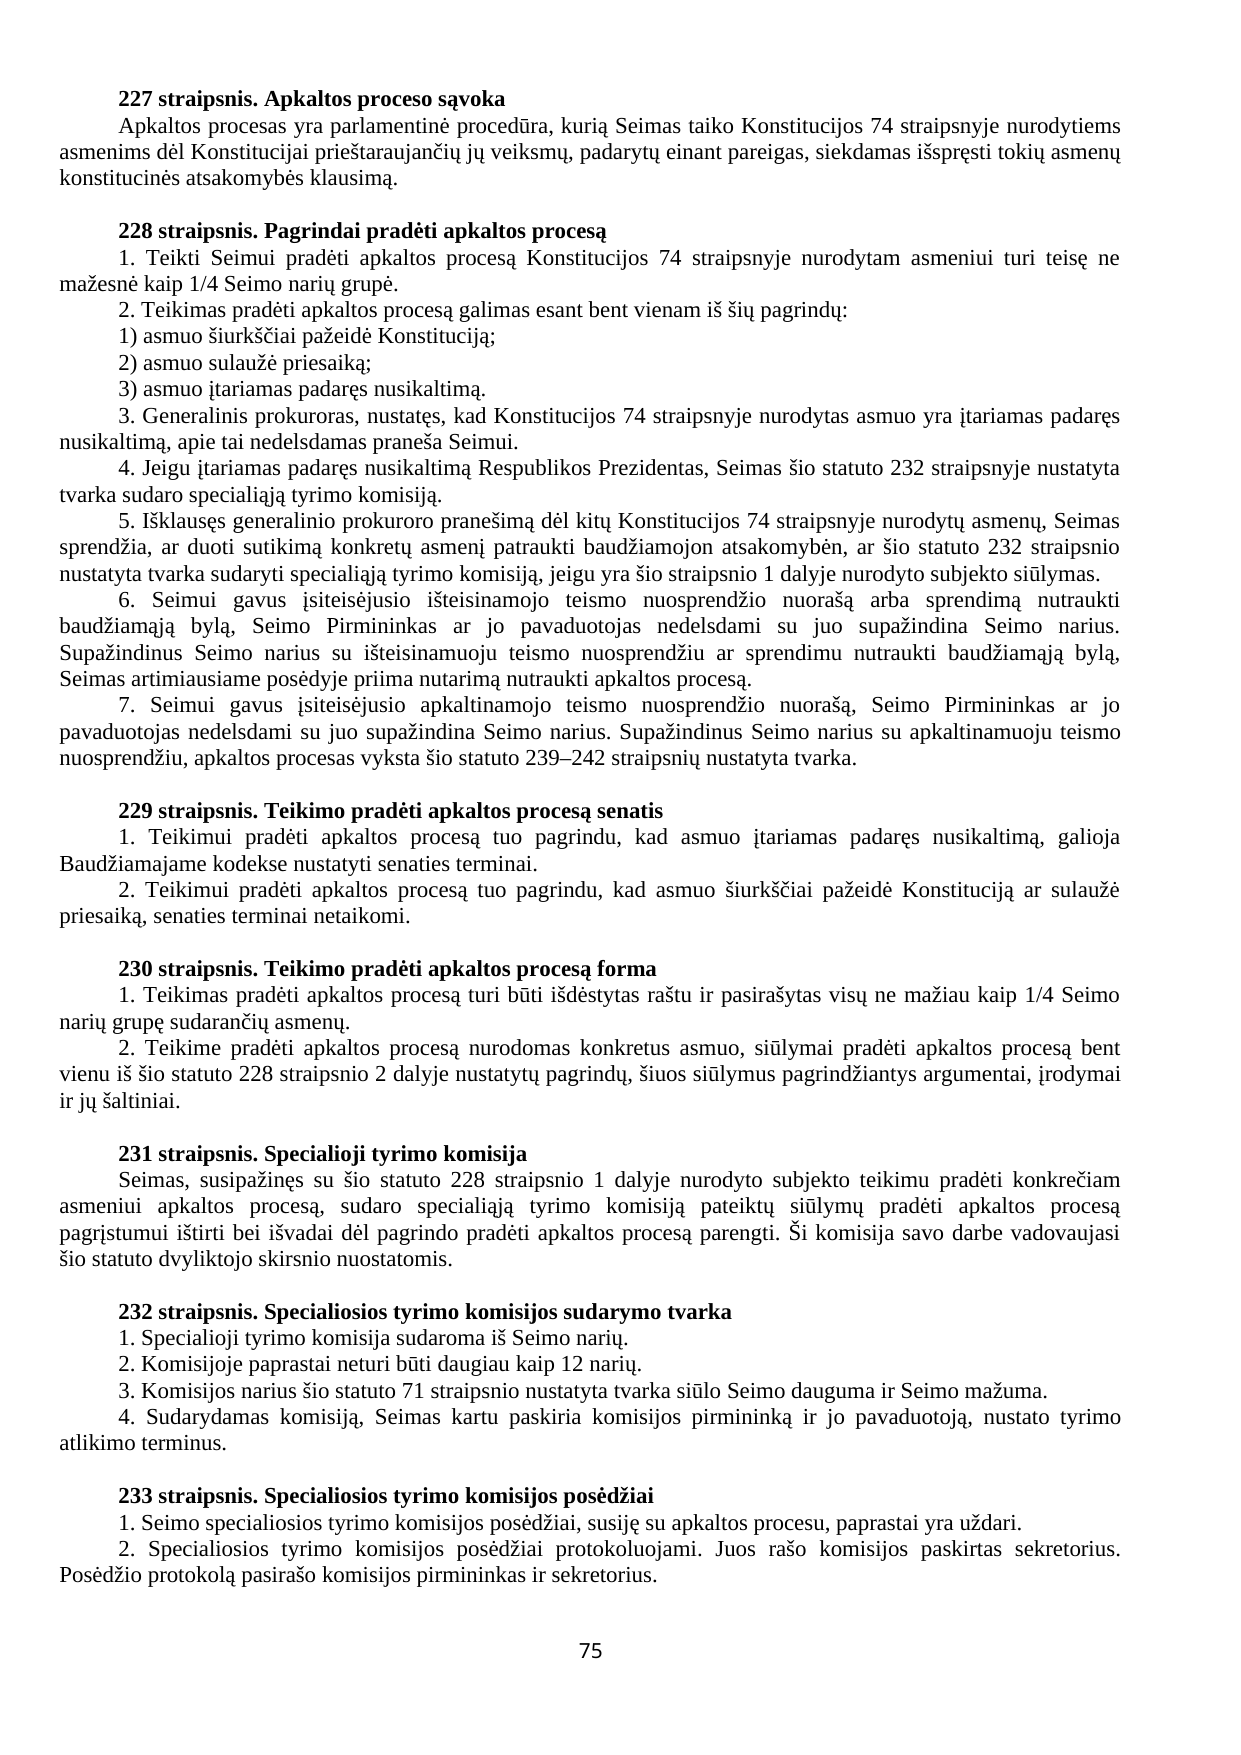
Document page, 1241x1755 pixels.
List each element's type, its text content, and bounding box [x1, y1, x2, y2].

text 229 straipsnis. Teikimo pradėti apkaltos procesą senatis [59, 797, 1122, 823]
text 2. Komisijoje paprastai neturi būti daugiau kaip 12 narių. [59, 1350, 1122, 1377]
text 2) asmuo sulaužė priesaiką; [59, 349, 1122, 375]
text 3) asmuo įtariamas padaręs nusikaltimą. [59, 375, 1122, 402]
text 231 straipsnis. Specialioji tyrimo komisija [59, 1139, 1122, 1166]
text 5. Išklausęs generalinio prokuroro pranešimą dėl kitų Konstitucijos 74 straipsnyje nurodytų asmenų, Seimas sprendžia, ar duoti sutikimą konkretų asmenį patraukti baudžiamojon atsakomybėn, ar šio statuto 232 straipsnio nustatyta tvarka sudaryti specialiąją tyrimo komisiją, jeigu yra šio straipsnio 1 dalyje nurodyto subjekto siūlymas. [59, 507, 1122, 586]
text 7. Seimui gavus įsiteisėjusio apkaltinamojo teismo nuosprendžio nuorašą, Seimo Pirmininkas ar jo pavaduotojas nedelsdami su juo supažindina Seimo narius. Supažindinus Seimo narius su apkaltinamuoju teismo nuosprendžiu, apkaltos procesas vyksta šio statuto 239–242 straipsnių nustatyta tvarka. [59, 692, 1122, 771]
text 3. Generalinis prokuroras, nustatęs, kad Konstitucijos 74 straipsnyje nurodytas asmuo yra įtariamas padaręs nusikaltimą, apie tai nedelsdamas praneša Seimui. [59, 402, 1122, 454]
text 2. Teikimas pradėti apkaltos procesą galimas esant bent vienam iš šių pagrindų: [59, 296, 1122, 323]
text 4. Jeigu įtariamas padaręs nusikaltimą Respublikos Prezidentas, Seimas šio statuto 232 straipsnyje nustatyta tvarka sudaro specialiąją tyrimo komisiją. [59, 454, 1122, 507]
text Seimas, susipažinęs su šio statuto 228 straipsnio 1 dalyje nurodyto subjekto teikimu pradėti konkrečiam asmeniui apkaltos procesą, sudaro specialiąją tyrimo komisiją pateiktų siūlymų pradėti apkaltos procesą pagrįstumui ištirti bei išvadai dėl pagrindo pradėti apkaltos procesą parengti. Ši komisija savo darbe vadovaujasi šio statuto dvyliktojo skirsnio nuostatomis. [59, 1166, 1122, 1271]
text 3. Komisijos narius šio statuto 71 straipsnio nustatyta tvarka siūlo Seimo dauguma ir Seimo mažuma. [59, 1377, 1122, 1403]
text 227 straipsnis. Apkaltos proceso sąvoka [59, 85, 1122, 112]
text 230 straipsnis. Teikimo pradėti apkaltos procesą forma [59, 955, 1122, 981]
text 228 straipsnis. Pagrindai pradėti apkaltos procesą [59, 217, 1122, 243]
text 2. Specialiosios tyrimo komisijos posėdžiai protokoluojami. Juos rašo komisijos paskirtas sekretorius. Posėdžio protokolą pasirašo komisijos pirmininkas ir sekretorius. [59, 1535, 1122, 1588]
text Apkaltos procesas yra parlamentinė procedūra, kurią Seimas taiko Konstitucijos 74 straipsnyje nurodytiems asmenims dėl Konstitucijai prieštaraujančių jų veiksmų, padarytų einant pareigas, siekdamas išspręsti tokių asmenų konstitucinės atsakomybės klausimą. [59, 112, 1122, 191]
text 1) asmuo šiurkščiai pažeidė Konstituciją; [59, 323, 1122, 349]
text 6. Seimui gavus įsiteisėjusio išteisinamojo teismo nuosprendžio nuorašą arba sprendimą nutraukti baudžiamąją bylą, Seimo Pirmininkas ar jo pavaduotojas nedelsdami su juo supažindina Seimo narius. Supažindinus Seimo narius su išteisinamuoju teismo nuosprendžiu ar sprendimu nutraukti baudžiamąją bylą, Seimas artimiausiame posėdyje priima nutarimą nutraukti apkaltos procesą. [59, 586, 1122, 692]
text 2. Teikimui pradėti apkaltos procesą tuo pagrindu, kad asmuo šiurkščiai pažeidė Konstituciją ar sulaužė priesaiką, senaties terminai netaikomi. [59, 876, 1122, 929]
text 2. Teikime pradėti apkaltos procesą nurodomas konkretus asmuo, siūlymai pradėti apkaltos procesą bent vienu iš šio statuto 228 straipsnio 2 dalyje nustatytų pagrindų, šiuos siūlymus pagrindžiantys argumentai, įrodymai ir jų šaltiniai. [59, 1034, 1122, 1113]
text 1. Teikti Seimui pradėti apkaltos procesą Konstitucijos 74 straipsnyje nurodytam asmeniui turi teisę ne mažesnė kaip 1/4 Seimo narių grupė. [59, 243, 1122, 296]
text 1. Teikimas pradėti apkaltos procesą turi būti išdėstytas raštu ir pasirašytas visų ne mažiau kaip 1/4 Seimo narių grupę sudarančių asmenų. [59, 981, 1122, 1034]
text 4. Sudarydamas komisiją, Seimas kartu paskiria komisijos pirmininką ir jo pavaduotoją, nustato tyrimo atlikimo terminus. [59, 1403, 1122, 1456]
text 1. Teikimui pradėti apkaltos procesą tuo pagrindu, kad asmuo įtariamas padaręs nusikaltimą, galioja Baudžiamajame kodekse nustatyti senaties terminai. [59, 823, 1122, 876]
text 1. Seimo specialiosios tyrimo komisijos posėdžiai, susiję su apkaltos procesu, paprastai yra uždari. [59, 1508, 1122, 1535]
text 1. Specialioji tyrimo komisija sudaroma iš Seimo narių. [59, 1324, 1122, 1350]
text 233 straipsnis. Specialiosios tyrimo komisijos posėdžiai [59, 1482, 1122, 1508]
text 232 straipsnis. Specialiosios tyrimo komisijos sudarymo tvarka [59, 1298, 1122, 1324]
